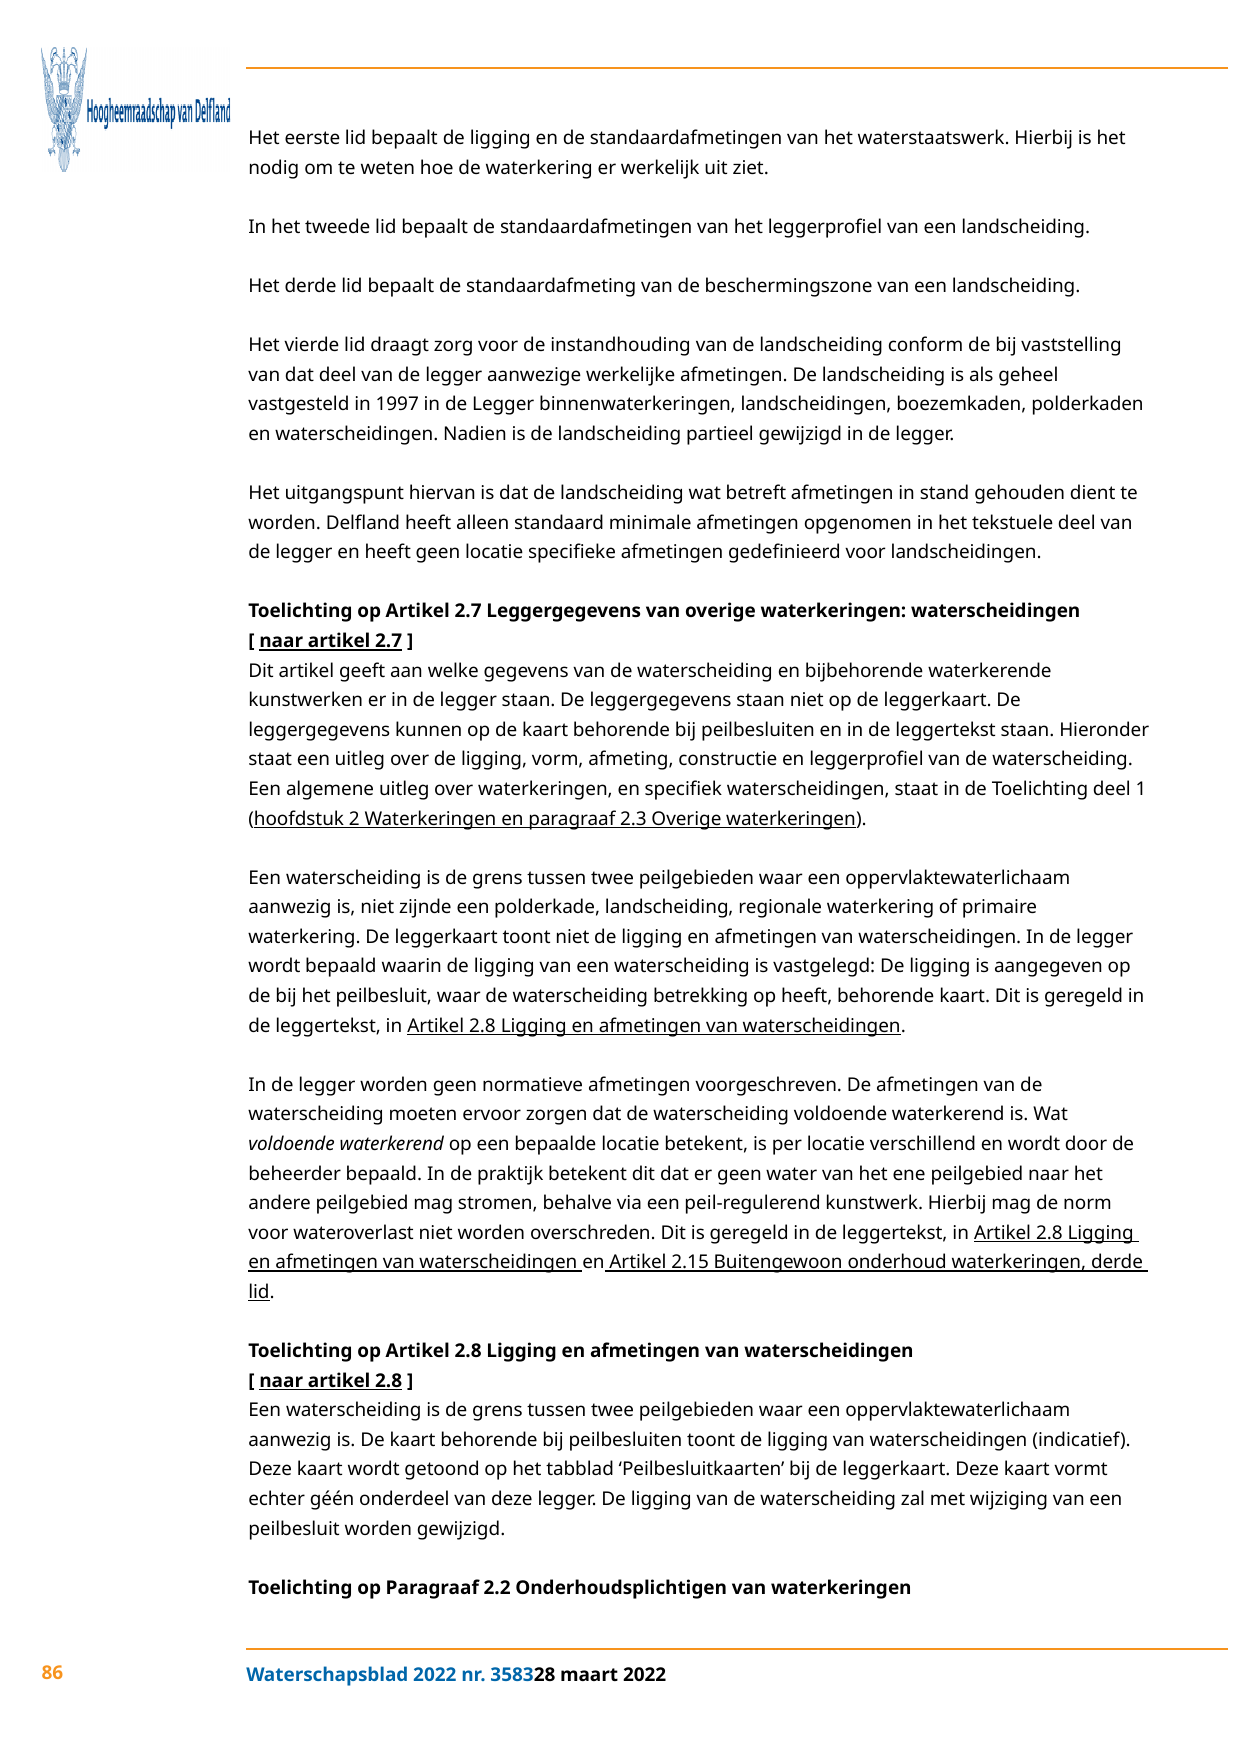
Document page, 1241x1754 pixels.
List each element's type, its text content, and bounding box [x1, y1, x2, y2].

text In de legger worden geen normatieve afmetingen voorgeschreven. De afmetingen van de waterscheiding moeten ervoor zorgen dat de waterscheiding voldoende waterkerend is. Wat voldoende waterkerend op een bepaalde locatie betekent, is per locatie verschillend en wordt door de beheerder bepaald. In de praktijk betekent dit dat er geen water van het ene peilgebied naar het andere peilgebied mag stromen, behalve via een peil-regulerend kunstwerk. Hierbij mag de norm voor wateroverlast niet worden overschreden. Dit is geregeld in de leggertekst, in Artikel 2.8 Ligging en afmetingen van waterscheidingen en Artikel 2.15 Buitengewoon onderhoud waterkeringen, derde lid. [248, 1071, 1152, 1304]
text Het derde lid bepaalt de standaardafmeting van de beschermingszone van een landscheiding. [248, 272, 1152, 298]
text Een waterscheiding is de grens tussen twee peilgebieden waar een oppervlaktewaterlichaam aanwezig is, niet zijnde een polderkade, landscheiding, regionale waterkering of primaire waterkering. De leggerkaart toont niet de ligging en afmetingen van waterscheidingen. In de legger wordt bepaald waarin de ligging van een waterscheiding is vastgelegd: De ligging is aangegeven op de bij het peilbesluit, waar de waterscheiding betrekking op heeft, behorende kaart. Dit is geregeld in de leggertekst, in Artikel 2.8 Ligging en afmetingen van waterscheidingen. [248, 864, 1152, 1038]
text In het tweede lid bepaalt de standaardafmetingen van het leggerprofiel van een landscheiding. [248, 213, 1152, 239]
text Het vierde lid draagt zorg voor de instandhouding van de landscheiding conform de bij vaststelling van dat deel van de legger aanwezige werkelijke afmetingen. De landscheiding is als geheel vastgesteld in 1997 in de Legger binnenwaterkeringen, landscheidingen, boezemkaden, polderkaden en waterscheidingen. Nadien is de landscheiding partieel gewijzigd in de legger. [248, 331, 1152, 446]
text Toelichting op Paragraaf 2.2 Onderhoudsplichtigen van waterkeringen [248, 1574, 1152, 1600]
text [ naar artikel 2.7 ] [248, 627, 1152, 653]
text Toelichting op Artikel 2.8 Ligging en afmetingen van waterscheidingen [248, 1337, 1152, 1363]
text Het uitgangspunt hiervan is dat de landscheiding wat betreft afmetingen in stand gehouden dient te worden. Delfland heeft alleen standaard minimale afmetingen opgenomen in het tekstuele deel van de legger en heeft geen locatie specifieke afmetingen gedefinieerd voor landscheidingen. [248, 479, 1152, 564]
text [ naar artikel 2.8 ] [248, 1367, 1152, 1393]
text Toelichting op Artikel 2.7 Leggergegevens van overige waterkeringen: waterscheidingen [248, 598, 1152, 623]
text Dit artikel geeft aan welke gegevens van de waterscheiding en bijbehorende waterkerende kunstwerken er in de legger staan. De leggergegevens staan niet op de leggerkaart. De leggergegevens kunnen op de kaart behorende bij peilbesluiten en in de leggertekst staan. Hieronder staat een uitleg over de ligging, vorm, afmeting, constructie en leggerprofiel van de waterscheiding. Een algemene uitleg over waterkeringen, en specifiek waterscheidingen, staat in de Toelichting deel 1 (hoofdstuk 2 Waterkeringen en paragraaf 2.3 Overige waterkeringen). [248, 657, 1152, 831]
text Het eerste lid bepaalt de ligging en de standaardafmetingen van het waterstaatswerk. Hierbij is het nodig om te weten hoe de waterkering er werkelijk uit ziet. [248, 124, 1152, 180]
picture [41, 47, 231, 172]
text Een waterscheiding is de grens tussen twee peilgebieden waar een oppervlaktewaterlichaam aanwezig is. De kaart behorende bij peilbesluiten toont de ligging van waterscheidingen (indicatief). Deze kaart wordt getoond op het tabblad ‘Peilbesluitkaarten’ bij de leggerkaart. Deze kaart vormt echter géén onderdeel van deze legger. De ligging van de waterscheiding zal met wijziging van een peilbesluit worden gewijzigd. [248, 1396, 1152, 1541]
